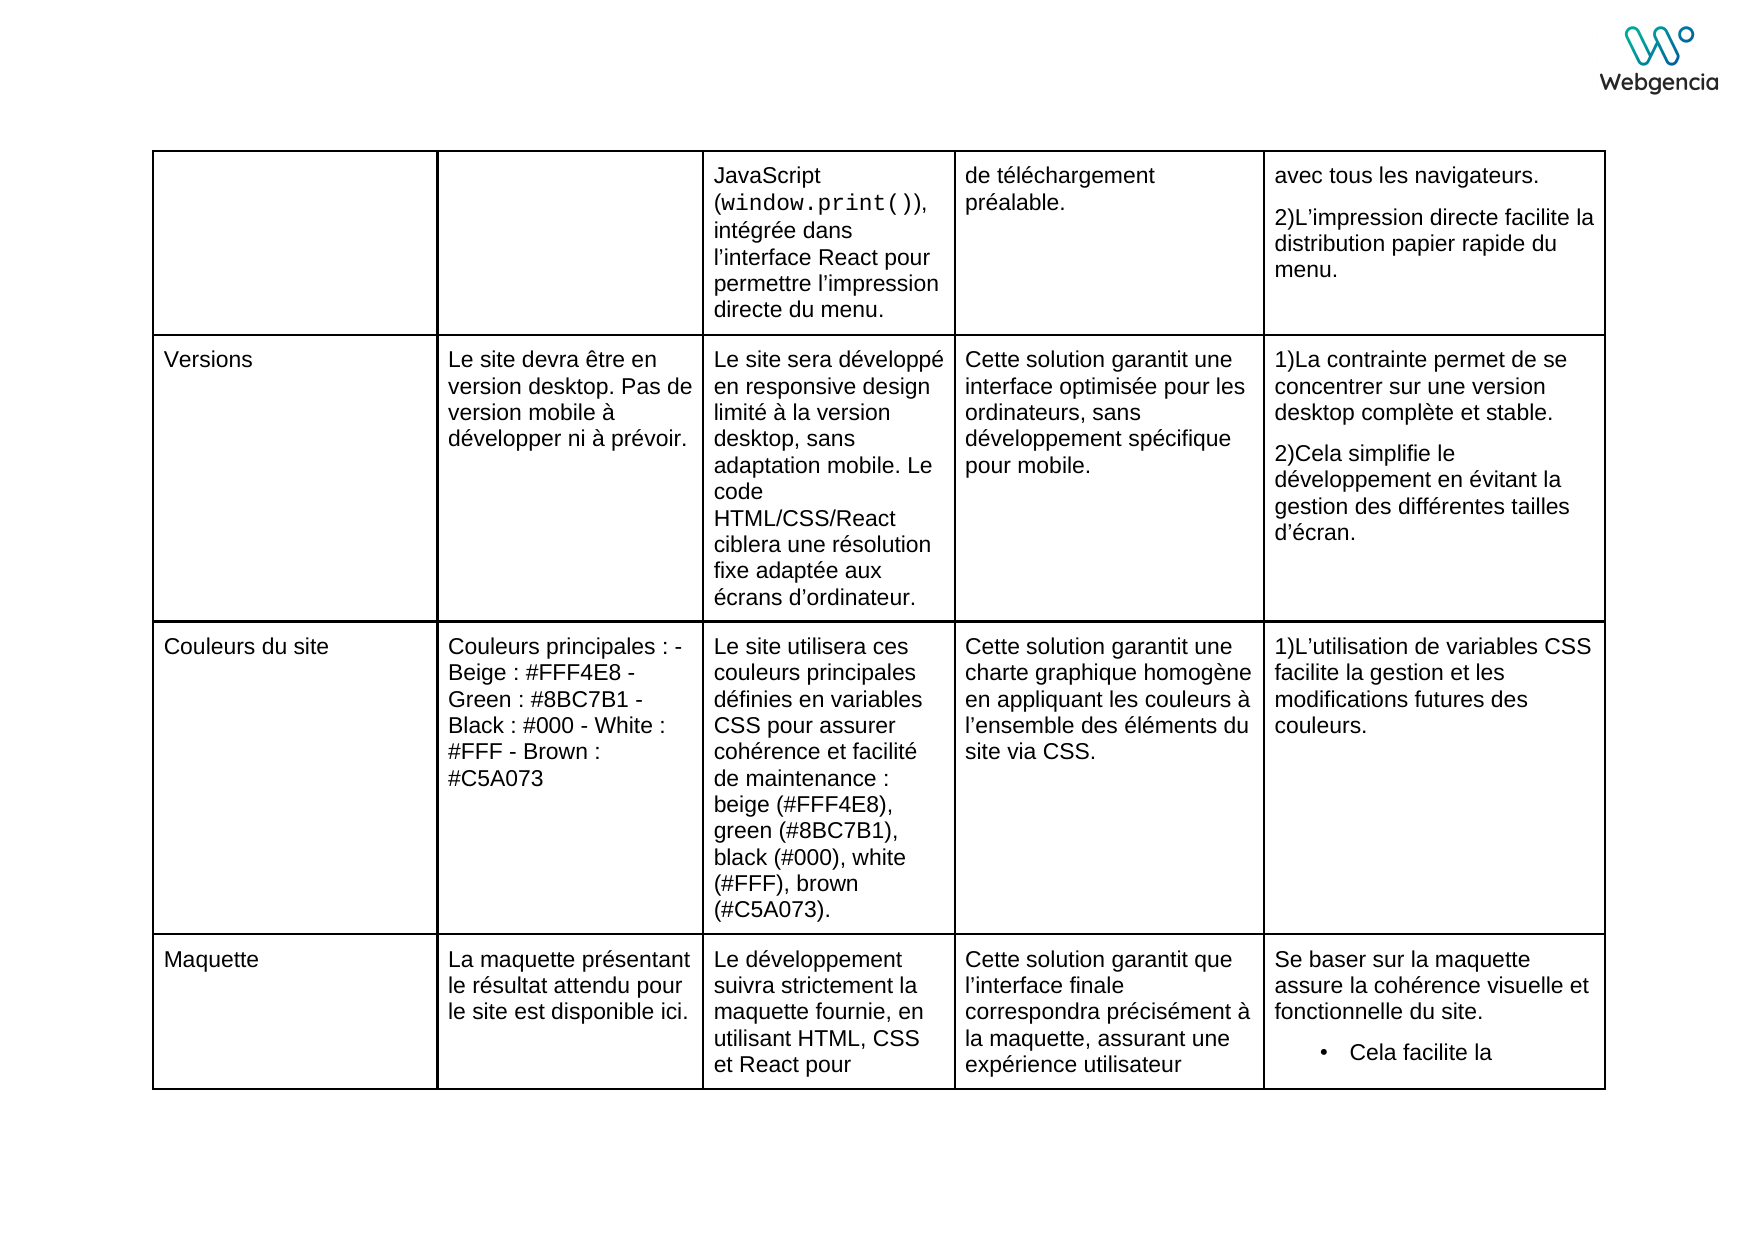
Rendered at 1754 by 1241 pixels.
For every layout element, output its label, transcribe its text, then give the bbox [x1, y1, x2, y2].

table_cell Le développement suivra strictement la maquette fournie, en utilisant HTML, CSS et React pour [704, 935, 954, 1088]
table_cell [154, 152, 436, 334]
table_cell avec tous les navigateurs. 2)L’impression directe facilite la distribution papier rapide du menu. [1265, 152, 1604, 334]
table_cell Couleurs du site [154, 623, 436, 933]
table_cell Le site devra être en version desktop. Pas de version mobile à développer ni à prévoir. [439, 336, 702, 620]
table_cell Versions [154, 336, 436, 620]
table_cell La maquette présentant le résultat attendu pour le site est disponible ici. [439, 935, 702, 1088]
table_cell Cette solution garantit une interface optimisée pour les ordinateurs, sans développement spécifique pour mobile. [956, 336, 1263, 620]
table_cell [439, 152, 702, 334]
table_cell JavaScript (window.print()), intégrée dans l’interface React pour permettre l’impression directe du menu. [704, 152, 954, 334]
table_cell 1)La contrainte permet de se concentrer sur une version desktop complète et stable. 2)Cela simplifie le développement en évitant la gestion des différentes tailles d’écran. [1265, 336, 1604, 620]
table_cell 1)L’utilisation de variables CSS facilite la gestion et les modifications futures des couleurs. [1265, 623, 1604, 933]
table_cell Couleurs principales : - Beige : #FFF4E8 - Green : #8BC7B1 - Black : #000 - White : #FFF - Brown : #C5A073 [439, 623, 702, 933]
table_cell de téléchargement préalable. [956, 152, 1263, 334]
table_cell Se baser sur la maquette assure la cohérence visuelle et fonctionnelle du site. Cela facilite la [1265, 935, 1604, 1088]
table_cell Cette solution garantit que l’interface finale correspondra précisément à la maquette, assurant une expérience utilisateur [956, 935, 1263, 1088]
table_cell Le site sera développé en responsive design limité à la version desktop, sans adaptation mobile. Le code HTML/CSS/React ciblera une résolution fixe adaptée aux écrans d’ordinateur. [704, 336, 954, 620]
table_cell Maquette [154, 935, 436, 1088]
table_cell Cette solution garantit une charte graphique homogène en appliquant les couleurs à l’ensemble des éléments du site via CSS. [956, 623, 1263, 933]
table_cell Le site utilisera ces couleurs principales définies en variables CSS pour assurer cohérence et facilité de maintenance : beige (#FFF4E8), green (#8BC7B1), black (#000), white (#FFF), brown (#C5A073). [704, 623, 954, 933]
picture [1580, 20, 1739, 101]
